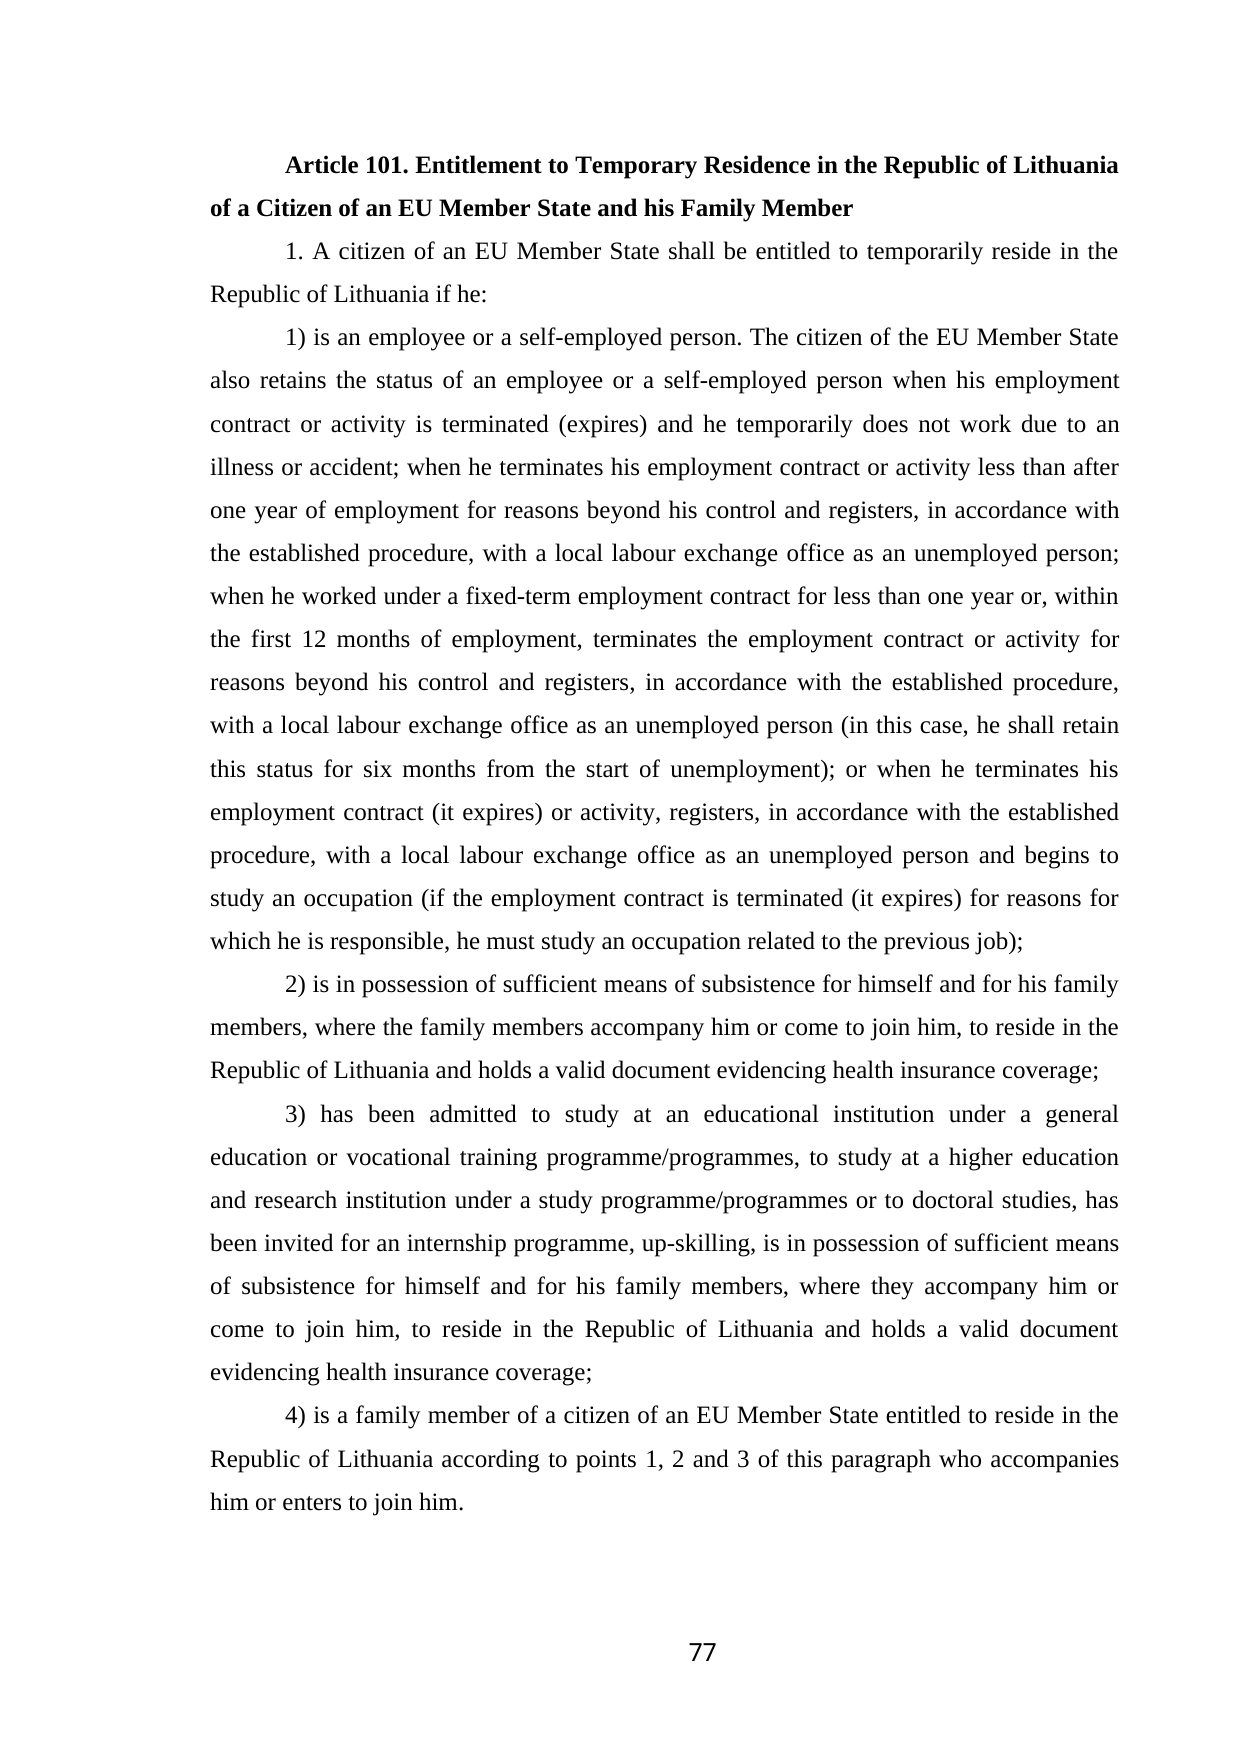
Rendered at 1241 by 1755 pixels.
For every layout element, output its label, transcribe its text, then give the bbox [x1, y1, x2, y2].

text 1. A citizen of an EU Member State shall be entitled to temporarily reside in the Republic of Lithuania if he: [210, 236, 1120, 308]
text 2) is in possession of sufficient means of subsistence for himself and for his family members, where the family members accompany him or come to join him, to reside in the Republic of Lithuania and holds a valid document evidencing health insurance coverage; [210, 969, 1120, 1084]
text 4) is a family member of a citizen of an EU Member State entitled to reside in the Republic of Lithuania according to points 1, 2 and 3 of this paragraph who accompanies him or enters to join him. [210, 1401, 1120, 1516]
text Article 101. Entitlement to Temporary Residence in the Republic of Lithuania of a Citizen of an EU Member State and his Family Member [210, 150, 1120, 222]
text 1) is an employee or a self-employed person. The citizen of the EU Member State also retains the status of an employee or a self-employed person when his employment contract or activity is terminated (expires) and he temporarily does not work due to an illness or accident; when he terminates his employment contract or activity less than after one year of employment for reasons beyond his control and registers, in accordance with the established procedure, with a local labour exchange office as an unemployed person; when he worked under a fixed-term employment contract for less than one year or, within the first 12 months of employment, terminates the employment contract or activity for reasons beyond his control and registers, in accordance with the established procedure, with a local labour exchange office as an unemployed person (in this case, he shall retain this status for six months from the start of unemployment); or when he terminates his employment contract (it expires) or activity, registers, in accordance with the established procedure, with a local labour exchange office as an unemployed person and begins to study an occupation (if the employment contract is terminated (it expires) for reasons for which he is responsible, he must study an occupation related to the previous job); [210, 322, 1120, 955]
text 3) has been admitted to study at an educational institution under a general education or vocational training programme/programmes, to study at a higher education and research institution under a study programme/programmes or to doctoral studies, has been invited for an internship programme, up-skilling, is in possession of sufficient means of subsistence for himself and for his family members, where they accompany him or come to join him, to reside in the Republic of Lithuania and holds a valid document evidencing health insurance coverage; [210, 1099, 1120, 1386]
